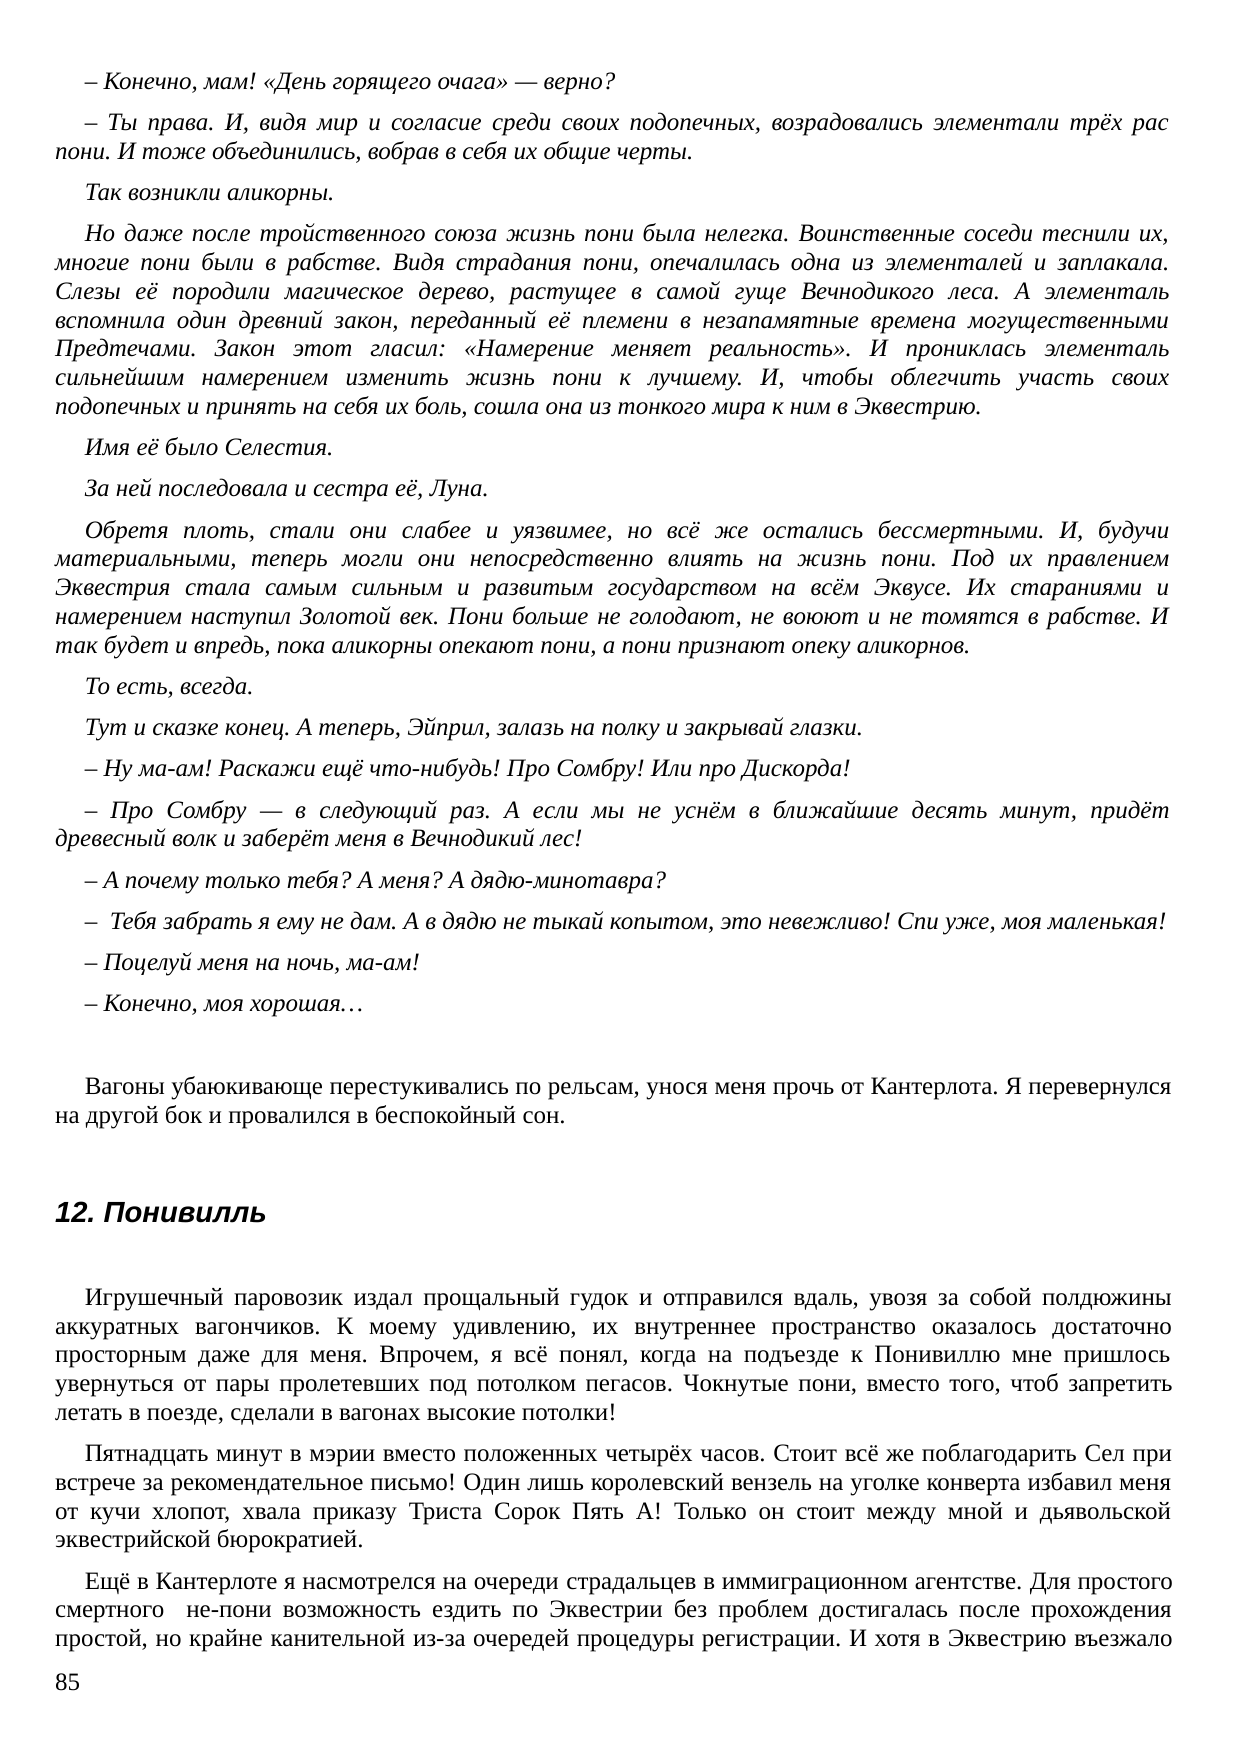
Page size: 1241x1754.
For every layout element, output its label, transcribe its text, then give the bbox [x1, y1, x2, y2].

text Вагоны убаюкивающе перестукивались по рельсам, унося меня прочь от Кантерлота. Я перевернулся на другой бок и провалился в беспокойный сон. [55, 1071, 1173, 1128]
text – Поцелуй меня на ночь, ма-ам! [55, 947, 1173, 976]
text – Про Сомбру — в следующий раз. А если мы не уснём в ближайшие десять минут, придёт древесный волк и заберёт меня в Вечнодикий лес! [55, 795, 1173, 852]
text Имя её было Селестия. [55, 432, 1173, 461]
text За ней последовала и сестра её, Луна. [55, 473, 1173, 502]
text – Тебя забрать я ему не дам. А в дядю не тыкай копытом, это невежливо! Спи уже, моя маленькая! [55, 906, 1173, 935]
subtitle 12. Понивилль [55, 1195, 1173, 1228]
text – Конечно, моя хорошая… [55, 988, 1173, 1017]
text Ещё в Кантерлоте я насмотрелся на очереди страдальцев в иммиграционном агентстве. Для простого смертного не-пони возможность ездить по Эквестрии без проблем достигалась после прохождения простой, но крайне канительной из-за очередей процедуры регистрации. И хотя в Эквестрию въезжало [55, 1566, 1173, 1652]
text Так возникли аликорны. [55, 177, 1173, 206]
text – Ты права. И, видя мир и согласие среди своих подопечных, возрадовались элементали трёх рас пони. И тоже объединились, вобрав в себя их общие черты. [55, 107, 1173, 165]
text Пятнадцать минут в мэрии вместо положенных четырёх часов. Стоит всё же поблагодарить Сел при встрече за рекомендательное письмо! Один лишь королевский вензель на уголке конверта избавил меня от кучи хлопот, хвала приказу Триста Сорок Пять А! Только он стоит между мной и дьявольской эквестрийской бюрократией. [55, 1438, 1173, 1553]
text То есть, всегда. [55, 671, 1173, 700]
text – Конечно, мам! «День горящего очага» — верно? [55, 66, 1173, 95]
text Тут и сказке конец. А теперь, Эйприл, залазь на полку и закрывай глазки. [55, 712, 1173, 741]
text Игрушечный паровозик издал прощальный гудок и отправился вдаль, увозя за собой полдюжины аккуратных вагончиков. К моему удивлению, их внутреннее пространство оказалось достаточно просторным даже для меня. Впрочем, я всё понял, когда на подъезде к Понивиллю мне пришлось увернуться от пары пролетевших под потолком пегасов. Чокнутые пони, вместо того, чтоб запретить летать в поезде, сделали в вагонах высокие потолки! [55, 1282, 1173, 1426]
text Но даже после тройственного союза жизнь пони была нелегка. Воинственные соседи теснили их, многие пони были в рабстве. Видя страдания пони, опечалилась одна из элементалей и заплакала. Слезы её породили магическое дерево, растущее в самой гуще Вечнодикого леса. А элементаль вспомнила один древний закон, переданный её племени в незапамятные времена могущественными Предтечами. Закон этот гласил: «Намерение меняет реальность». И прониклась элементаль сильнейшим намерением изменить жизнь пони к лучшему. И, чтобы облегчить участь своих подопечных и принять на себя их боль, сошла она из тонкого мира к ним в Эквестрию. [55, 218, 1173, 420]
text Обретя плоть, стали они слабее и уязвимее, но всё же остались бессмертными. И, будучи материальными, теперь могли они непосредственно влиять на жизнь пони. Под их правлением Эквестрия стала самым сильным и развитым государством на всём Эквусе. Их стараниями и намерением наступил Золотой век. Пони больше не голодают, не воюют и не томятся в рабстве. И так будет и впредь, пока аликорны опекают пони, а пони признают опеку аликорнов. [55, 515, 1173, 658]
text – А почему только тебя? А меня? А дядю-минотавра? [55, 865, 1173, 893]
text – Ну ма-ам! Раскажи ещё что-нибудь! Про Сомбру! Или про Дискорда! [55, 753, 1173, 782]
